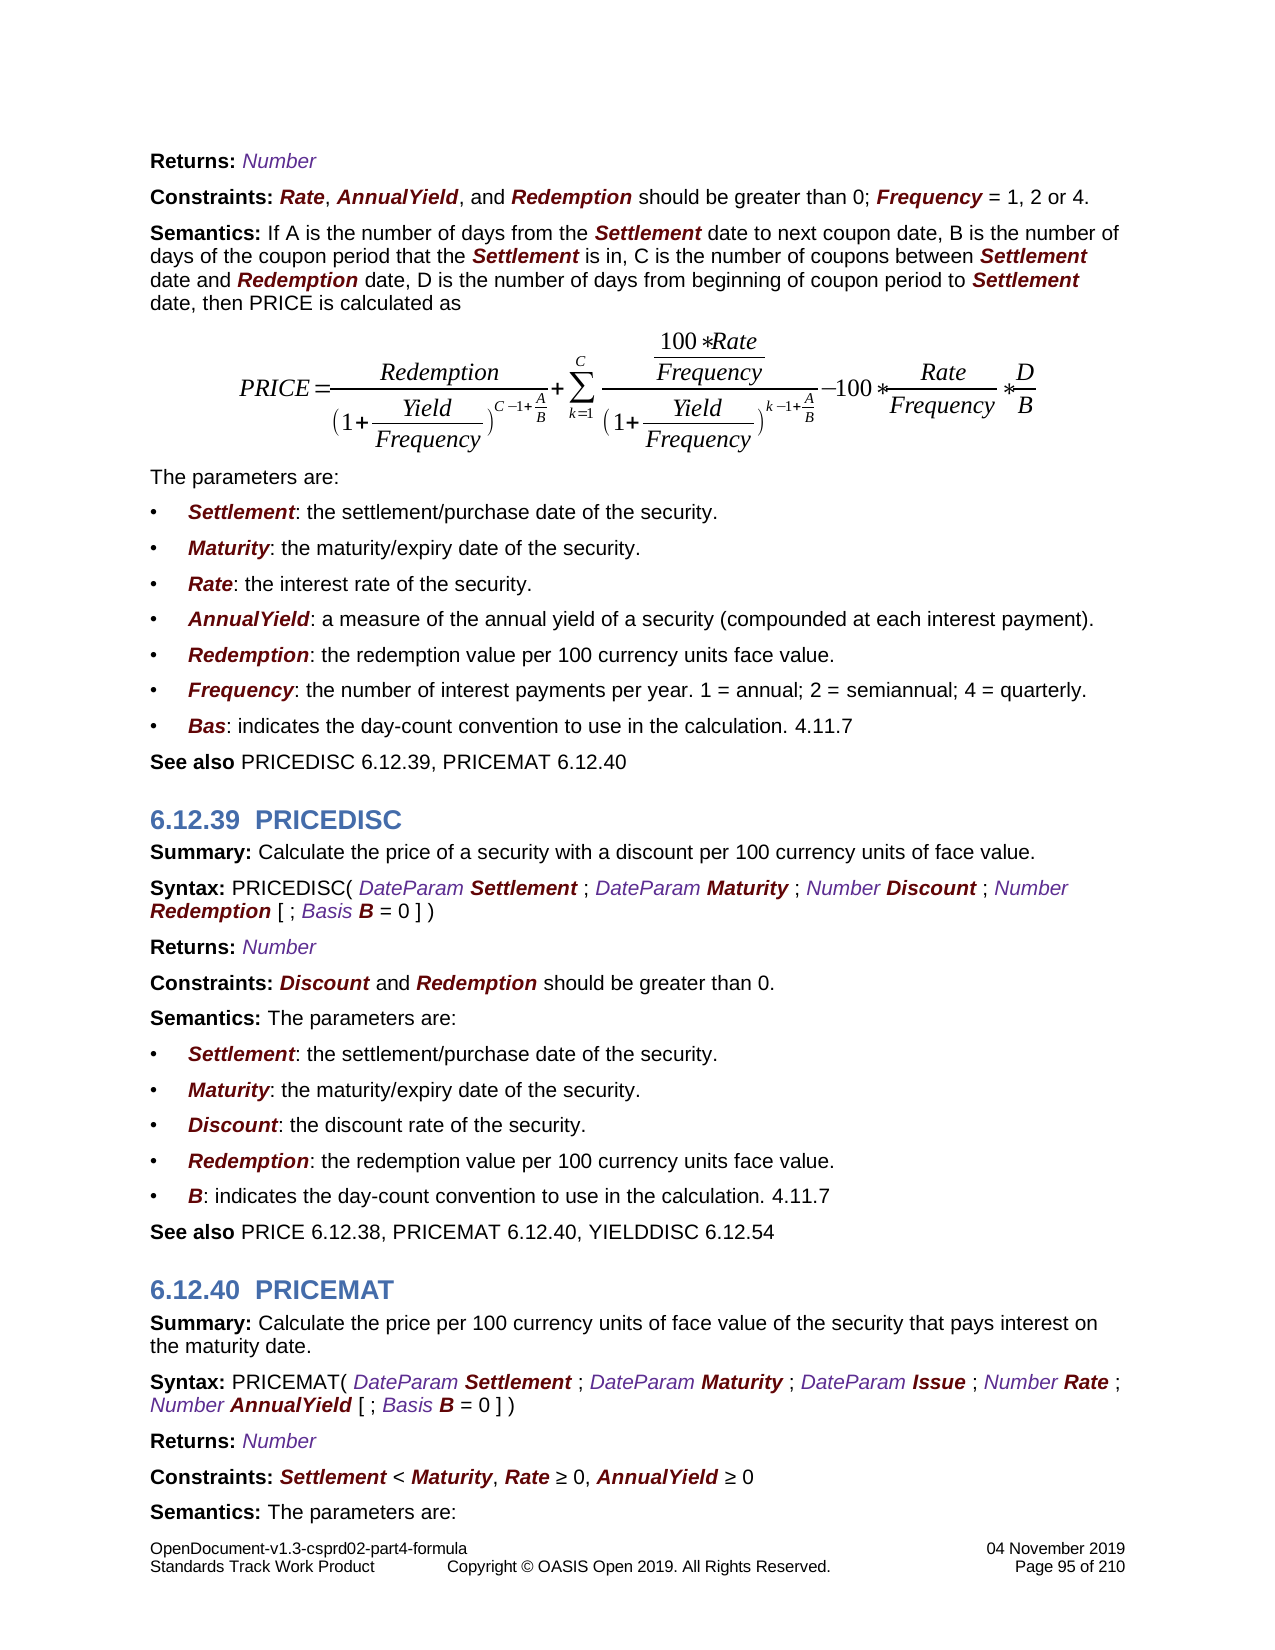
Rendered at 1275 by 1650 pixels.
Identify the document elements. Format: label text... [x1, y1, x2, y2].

text Summary: Calculate the price of a security with a discount per 100 currency units of face value. [150, 841, 1125, 864]
text Returns: Number [150, 1429, 1125, 1453]
text See also PRICEDISC 6.12.39, PRICEMAT 6.12.40 [150, 750, 1125, 774]
text See also PRICE 6.12.38, PRICEMAT 6.12.40, YIELDDISC 6.12.54 [150, 1221, 1125, 1244]
list Redemption: the redemption value per 100 currency units face value. [150, 643, 1125, 667]
list Discount: the discount rate of the security. [150, 1114, 1125, 1137]
text Syntax: PRICEDISC( DateParam Settlement ; DateParam Maturity ; Number Discount ; Number Redemption [ ; Basis B = 0 ] ) [150, 876, 1125, 923]
list Settlement: the settlement/purchase date of the security. [150, 501, 1125, 524]
text Syntax: PRICEMAT( DateParam Settlement ; DateParam Maturity ; DateParam Issue ; Number Rate ; Number AnnualYield [ ; Basis B = 0 ] ) [150, 1370, 1125, 1417]
subtitle PRICEDISC [150, 805, 1125, 835]
text Constraints: Discount and Redemption should be greater than 0. [150, 971, 1125, 995]
list B: indicates the day-count convention to use in the calculation. 4.11.7 [150, 1185, 1125, 1208]
text Returns: Number [150, 150, 1125, 173]
list Bas: indicates the day-count convention to use in the calculation. 4.11.7 [150, 714, 1125, 738]
text The parameters are: [150, 465, 1125, 489]
text Semantics: The parameters are: [150, 1501, 1125, 1524]
list AnnualYield: a measure of the annual yield of a security (compounded at each interest payment). [150, 608, 1125, 631]
list Rate: the interest rate of the security. [150, 572, 1125, 596]
text Returns: Number [150, 936, 1125, 959]
list Maturity: the maturity/expiry date of the security. [150, 1078, 1125, 1102]
text Summary: Calculate the price per 100 currency units of face value of the security that pays interest on the maturity date. [150, 1311, 1125, 1358]
subtitle PRICEMAT [150, 1275, 1125, 1305]
list Maturity: the maturity/expiry date of the security. [150, 536, 1125, 560]
text Constraints: Settlement < Maturity, Rate ≥ 0, AnnualYield ≥ 0 [150, 1465, 1125, 1489]
text Constraints: Rate, AnnualYield, and Redemption should be greater than 0; Frequency = 1, 2 or 4. [150, 186, 1125, 209]
text Semantics: If A is the number of days from the Settlement date to next coupon date, B is the number of days of the coupon period that the Settlement is in, C is the number of coupons between Settlement date and Redemption date, D is the number of days from beginning of coupon period to Settlement date, then PRICE is calculated as [150, 221, 1125, 315]
text Semantics: The parameters are: [150, 1007, 1125, 1030]
list Redemption: the redemption value per 100 currency units face value. [150, 1149, 1125, 1173]
list Settlement: the settlement/purchase date of the security. [150, 1042, 1125, 1066]
list Frequency: the number of interest payments per year. 1 = annual; 2 = semiannual; 4 = quarterly. [150, 679, 1125, 702]
